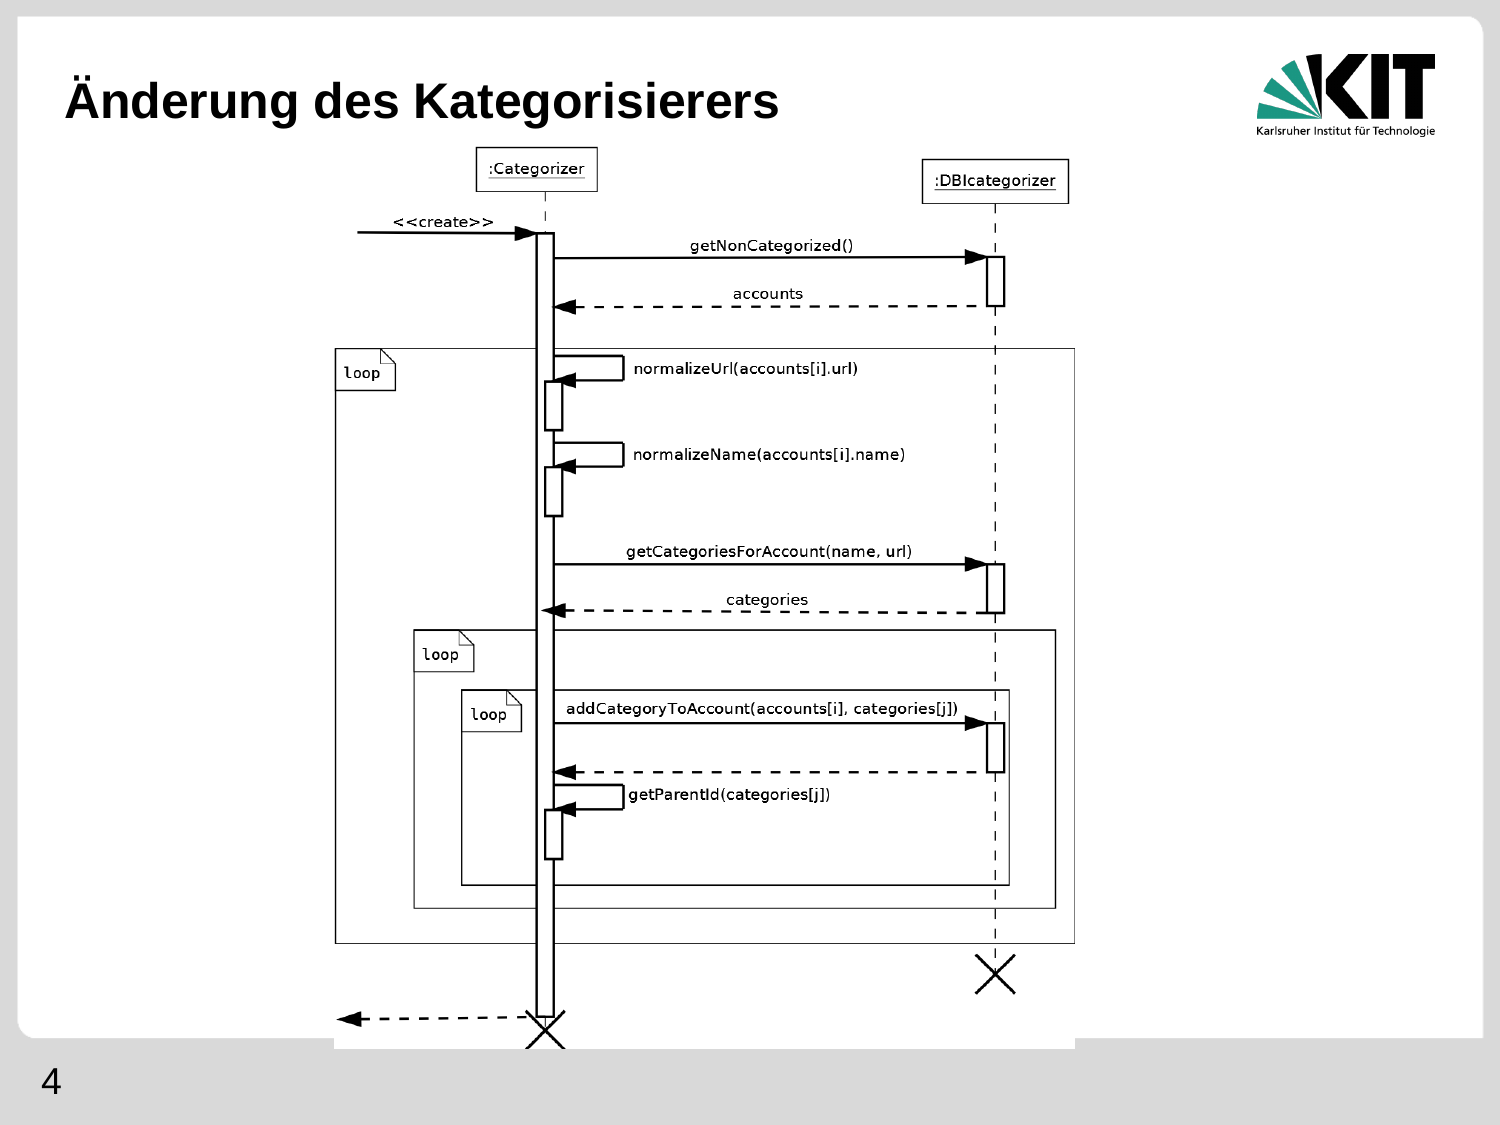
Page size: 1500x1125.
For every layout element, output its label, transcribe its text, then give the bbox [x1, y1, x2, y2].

picture [0, 0, 1500, 1125]
title Änderung des Kategorisierers [64, 54, 1198, 147]
